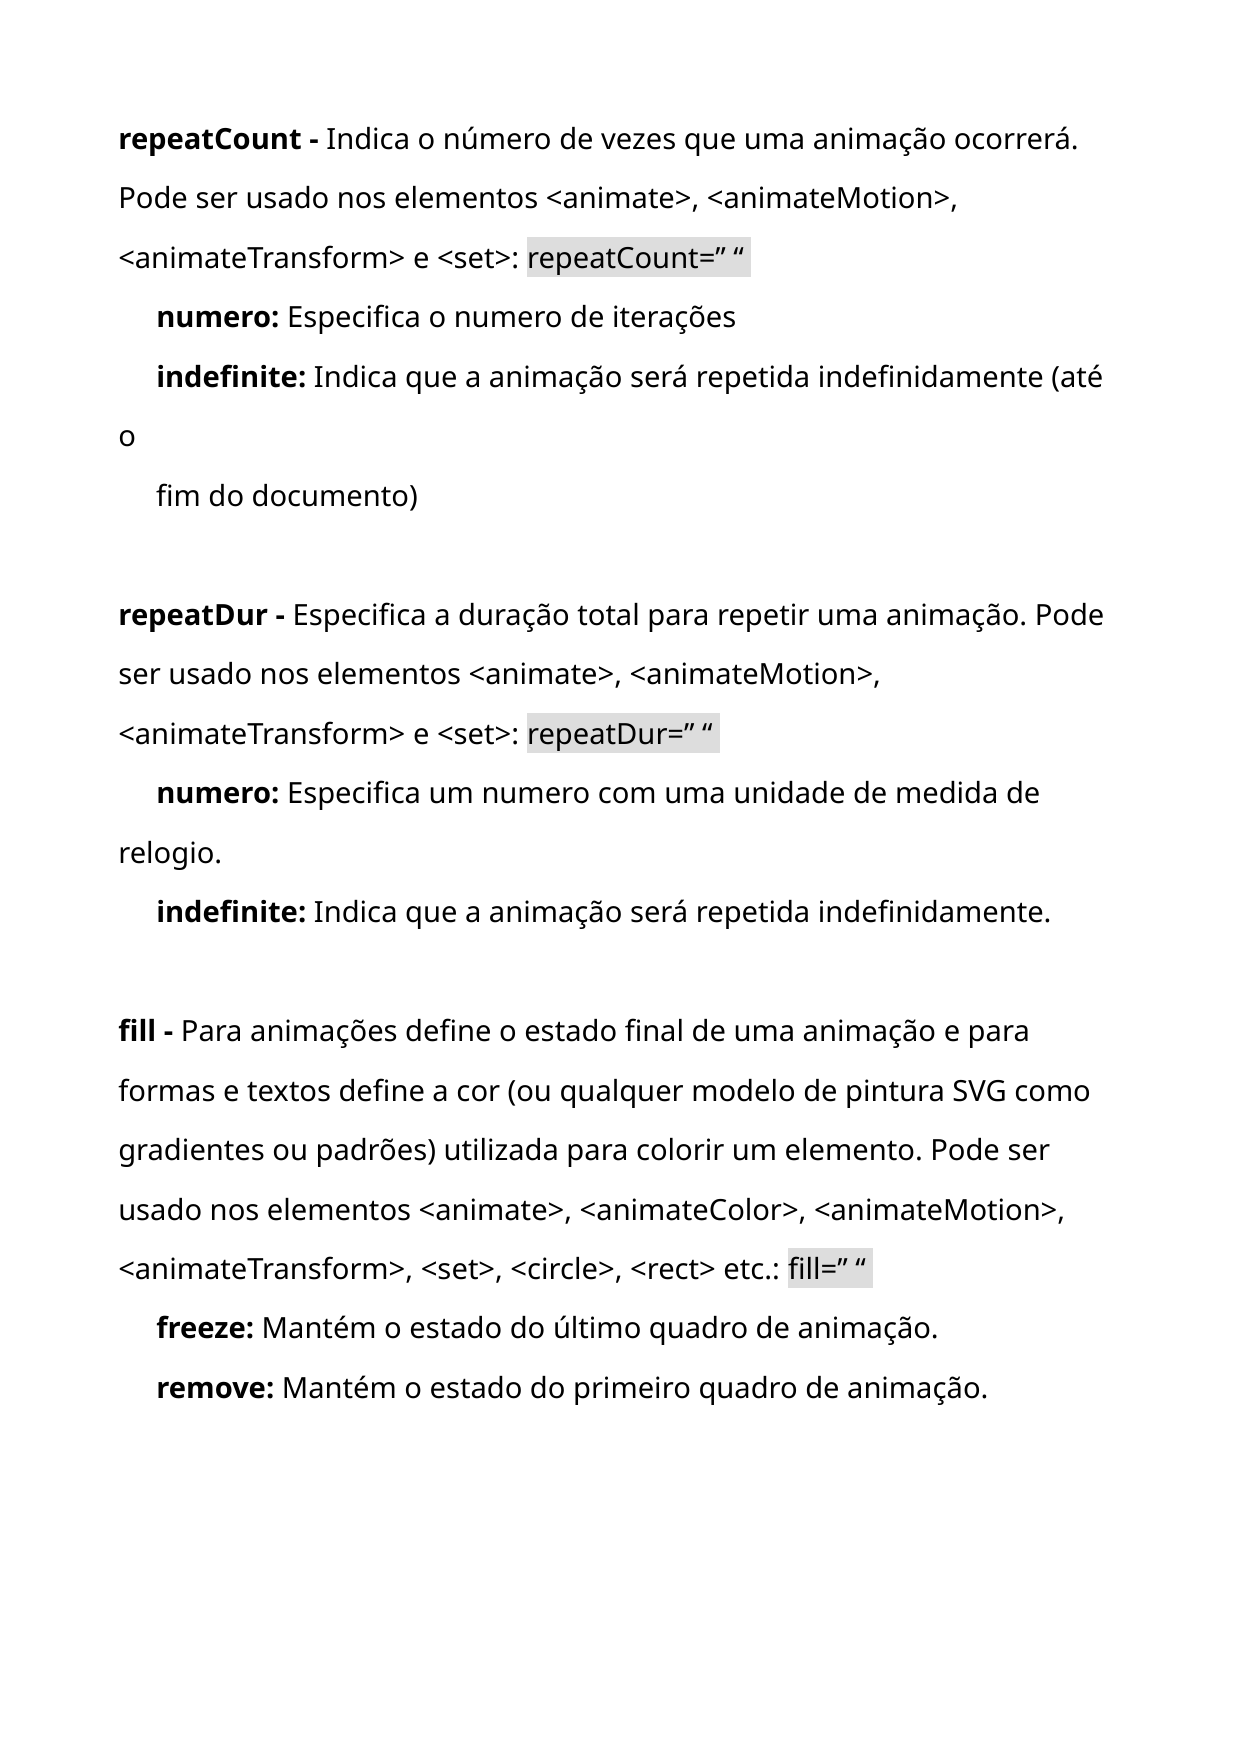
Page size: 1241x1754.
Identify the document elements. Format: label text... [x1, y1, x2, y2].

text repeatCount - Indica o número de vezes que uma animação ocorrerá. Pode ser usado nos elementos <animate>, <animateMotion>, <animateTransform> e <set>: repeatCount=” “ [118, 118, 1122, 277]
text freeze: Mantém o estado do último quadro de animação. [118, 1308, 1122, 1347]
text fill - Para animações define o estado final de uma animação e para formas e textos define a cor (ou qualquer modelo de pintura SVG como gradientes ou padrões) utilizada para colorir um elemento. Pode ser usado nos elementos <animate>, <animateColor>, <animateMotion>, <animateTransform>, <set>, <circle>, <rect> etc.: fill=” “ [118, 1010, 1122, 1288]
text indefinite: Indica que a animação será repetida indefinidamente (até o [118, 356, 1122, 455]
text remove: Mantém o estado do primeiro quadro de animação. [118, 1367, 1122, 1407]
text repeatDur - Especifica a duração total para repetir uma animação. Pode ser usado nos elementos <animate>, <animateMotion>, <animateTransform> e <set>: repeatDur=” “ [118, 594, 1122, 753]
text numero: Especifica o numero de iterações [118, 297, 1122, 336]
text indefinite: Indica que a animação será repetida indefinidamente. [118, 891, 1122, 931]
text numero: Especifica um numero com uma unidade de medida de relogio. [118, 772, 1122, 872]
text fim do documento) [118, 475, 1122, 515]
